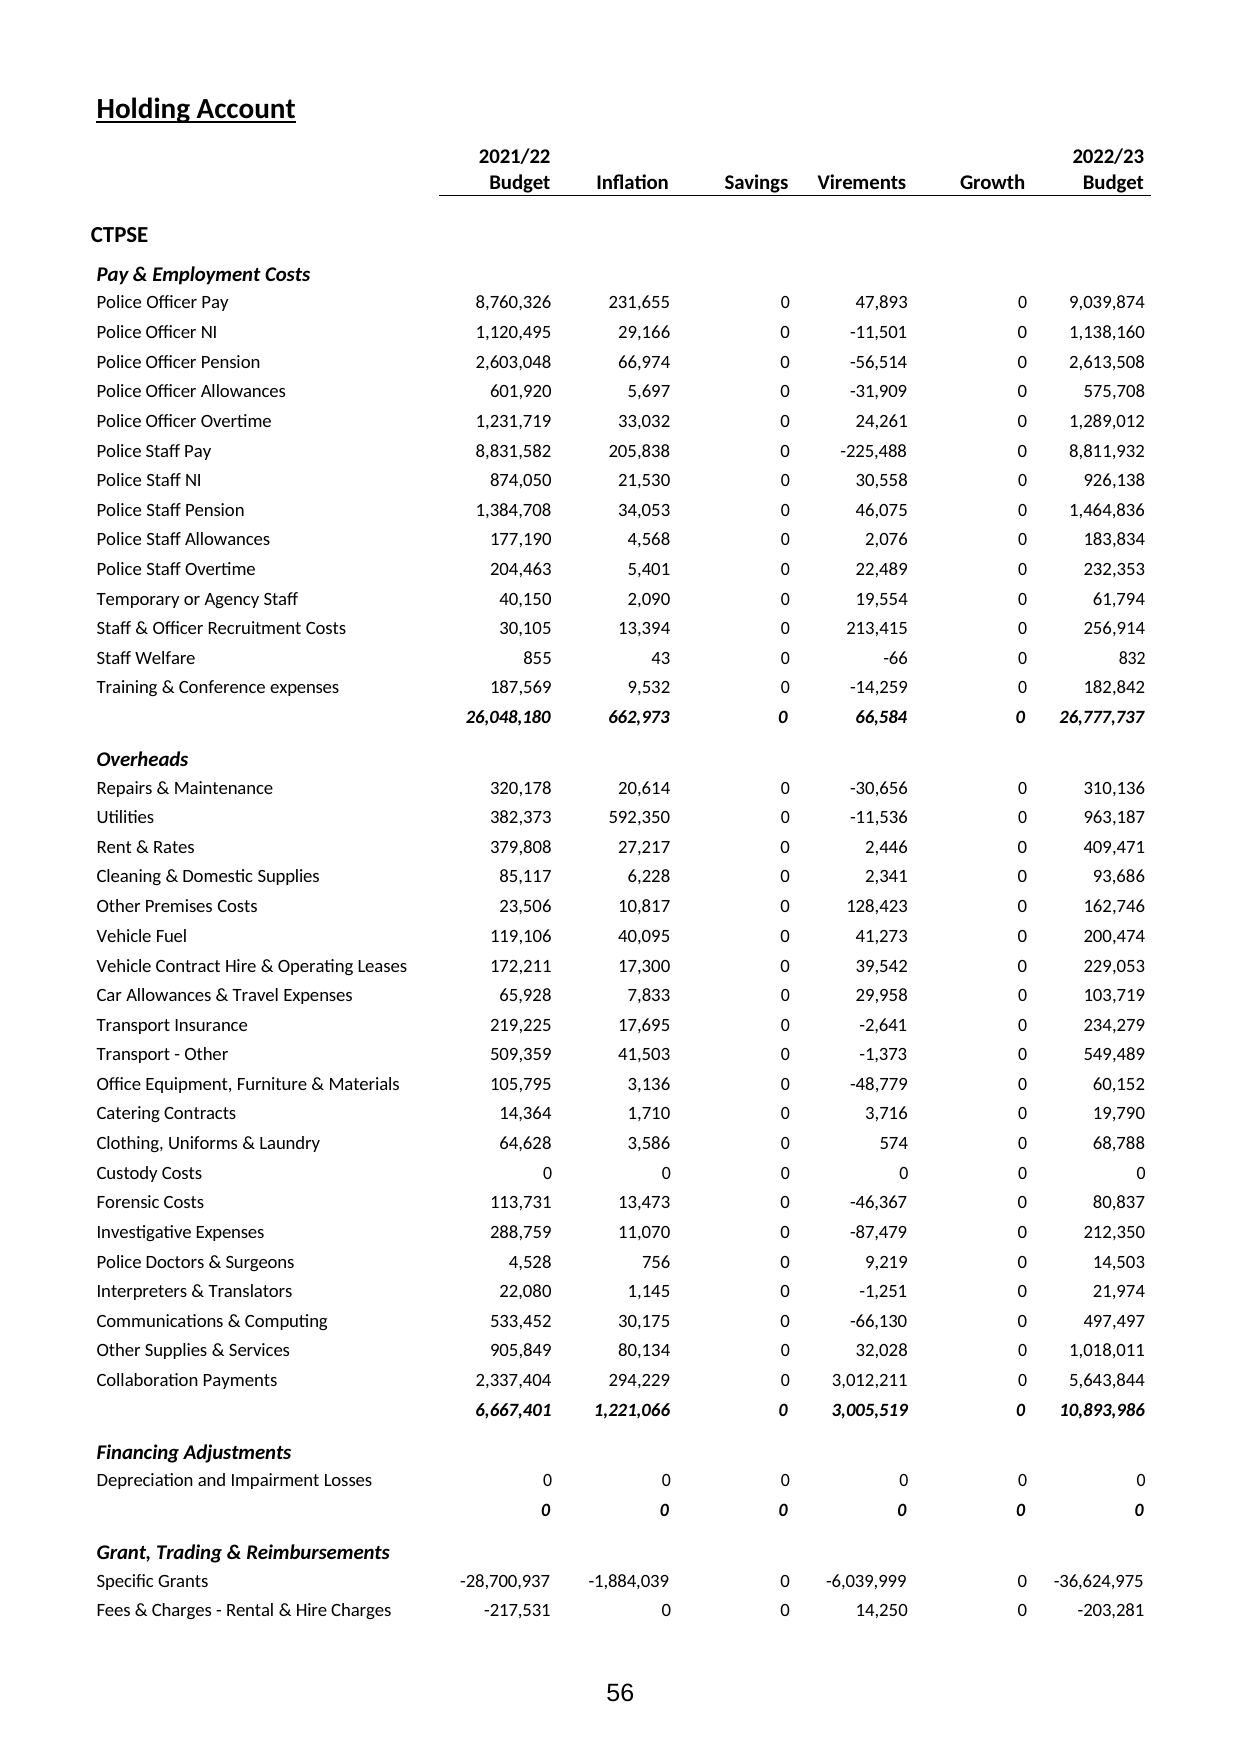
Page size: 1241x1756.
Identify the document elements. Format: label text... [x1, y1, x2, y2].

table_cell 0 [698, 585, 803, 615]
table_cell 0 [934, 644, 1040, 674]
table_cell 832 [1040, 644, 1151, 674]
table_cell 1,120,495 [439, 319, 570, 348]
table_cell 40,095 [570, 923, 697, 952]
table_cell 0 [698, 408, 803, 437]
table_cell 0 [934, 1041, 1040, 1071]
table_cell Police Staff Overtime [85, 556, 439, 585]
table_cell 0 [934, 834, 1040, 863]
table_cell 0 [934, 467, 1040, 496]
table_cell Custody Costs [85, 1159, 439, 1189]
table_cell Repairs & Maintenance [85, 776, 439, 804]
table_cell 574 [803, 1130, 934, 1159]
table_cell 0 [698, 1011, 803, 1041]
table_cell 183,834 [1040, 526, 1151, 556]
table_cell CTPSE [85, 195, 439, 256]
table_cell -36,624,975 [1040, 1568, 1151, 1597]
table_cell 40,150 [439, 585, 570, 615]
table_cell 0 [570, 1468, 697, 1497]
table_cell Training & Conference expenses [85, 674, 439, 704]
table_cell 3,716 [803, 1100, 934, 1129]
table_header 2021/22 [439, 86, 570, 170]
table_cell 0 [934, 1159, 1040, 1189]
table_cell Rent & Rates [85, 834, 439, 863]
table_cell 231,655 [570, 290, 697, 319]
table_cell 177,190 [439, 526, 570, 556]
table_cell 0 [934, 1248, 1040, 1278]
table_cell 0 [803, 1468, 934, 1497]
table_cell 10,817 [570, 893, 697, 922]
table_cell 0 [934, 923, 1040, 952]
table_cell 0 [934, 615, 1040, 644]
table_cell [698, 256, 803, 290]
table_cell 0 [698, 615, 803, 644]
table_cell [803, 1532, 934, 1568]
table_cell 0 [698, 556, 803, 585]
table_cell 30,105 [439, 615, 570, 644]
table_cell [85, 1396, 439, 1432]
table_cell 30,175 [570, 1308, 697, 1337]
table_cell 9,039,874 [1040, 290, 1151, 319]
table_cell 13,394 [570, 615, 697, 644]
table_cell -28,700,937 [439, 1568, 570, 1597]
table_cell 19,554 [803, 585, 934, 615]
table_cell [698, 196, 803, 256]
table_cell 0 [698, 1189, 803, 1218]
table_cell 32,028 [803, 1337, 934, 1367]
table_cell [1040, 256, 1151, 290]
table_cell -66 [803, 644, 934, 674]
table_cell Budget [439, 170, 570, 195]
table_cell 533,452 [439, 1308, 570, 1337]
table_cell 21,530 [570, 467, 697, 496]
table_cell 0 [439, 1468, 570, 1497]
table_cell 0 [934, 556, 1040, 585]
table_cell Other Supplies & Services [85, 1337, 439, 1367]
table_cell 43 [570, 644, 697, 674]
table_cell 3,586 [570, 1130, 697, 1159]
table_cell 0 [698, 674, 803, 704]
table_cell [1040, 739, 1151, 776]
table_cell 0 [934, 348, 1040, 378]
table_cell 229,053 [1040, 952, 1151, 982]
table_cell 509,359 [439, 1041, 570, 1071]
table_cell [934, 196, 1040, 256]
table_cell 213,415 [803, 615, 934, 644]
table_cell Transport Insurance [85, 1011, 439, 1041]
table_cell 310,136 [1040, 776, 1151, 804]
table_cell 0 [698, 1308, 803, 1337]
table_cell 13,473 [570, 1189, 697, 1218]
table_cell 0 [698, 1071, 803, 1100]
table_cell 60,152 [1040, 1071, 1151, 1100]
table_cell 0 [698, 467, 803, 496]
table_cell Investigative Expenses [85, 1219, 439, 1248]
table_cell [934, 256, 1040, 290]
table_cell 0 [698, 893, 803, 922]
table_cell Transport - Other [85, 1041, 439, 1071]
table_cell 17,695 [570, 1011, 697, 1041]
table_cell 0 [698, 437, 803, 467]
table_cell 33,032 [570, 408, 697, 437]
table_cell Office Equipment, Furniture & Materials [85, 1071, 439, 1100]
table_cell 41,273 [803, 923, 934, 952]
table_cell 29,958 [803, 982, 934, 1011]
table_cell Car Allowances & Travel Expenses [85, 982, 439, 1011]
table_cell [85, 170, 439, 195]
table_cell Fees & Charges - Rental & Hire Charges [85, 1597, 439, 1631]
table_cell 1,710 [570, 1100, 697, 1129]
table_cell 0 [698, 704, 803, 739]
table_cell 1,018,011 [1040, 1337, 1151, 1367]
table_cell Utilities [85, 804, 439, 833]
table_cell Police Officer NI [85, 319, 439, 348]
table_cell 0 [570, 1497, 697, 1532]
table_cell 601,920 [439, 378, 570, 407]
table_cell 0 [934, 1130, 1040, 1159]
table_cell 1,231,719 [439, 408, 570, 437]
table_cell 172,211 [439, 952, 570, 982]
table_cell 0 [698, 644, 803, 674]
table_cell 232,353 [1040, 556, 1151, 585]
table_cell 0 [934, 1367, 1040, 1396]
table_cell 29,166 [570, 319, 697, 348]
table_cell Police Officer Overtime [85, 408, 439, 437]
table_cell 0 [698, 1041, 803, 1071]
table_cell 5,401 [570, 556, 697, 585]
table_cell 0 [698, 1568, 803, 1597]
table_cell 0 [698, 1597, 803, 1631]
table_cell 26,777,737 [1040, 704, 1151, 739]
table_cell 0 [934, 437, 1040, 467]
table_cell Temporary or Agency Staff [85, 585, 439, 615]
table_cell 219,225 [439, 1011, 570, 1041]
table_cell 46,075 [803, 496, 934, 526]
table_cell Police Officer Pension [85, 348, 439, 378]
table_cell 0 [698, 348, 803, 378]
table_cell 0 [934, 1568, 1040, 1597]
table_cell [803, 256, 934, 290]
table_cell 0 [934, 982, 1040, 1011]
table_cell 0 [698, 1468, 803, 1497]
table_cell 9,532 [570, 674, 697, 704]
table_cell 0 [934, 290, 1040, 319]
table_cell 320,178 [439, 776, 570, 804]
table_cell 0 [1040, 1159, 1151, 1189]
table_cell 0 [1040, 1497, 1151, 1532]
table_cell 0 [439, 1497, 570, 1532]
table_cell 0 [934, 1597, 1040, 1631]
table_cell 182,842 [1040, 674, 1151, 704]
table_cell 2,090 [570, 585, 697, 615]
table_cell -48,779 [803, 1071, 934, 1100]
table_cell 27,217 [570, 834, 697, 863]
table_cell [698, 1532, 803, 1568]
table_cell 19,790 [1040, 1100, 1151, 1129]
table_cell 2,613,508 [1040, 348, 1151, 378]
table_cell [439, 1532, 570, 1568]
table_cell 47,893 [803, 290, 934, 319]
table_cell [934, 739, 1040, 776]
table_cell 205,838 [570, 437, 697, 467]
table_cell 0 [570, 1597, 697, 1631]
table_cell -31,909 [803, 378, 934, 407]
table_cell 379,808 [439, 834, 570, 863]
table_cell 5,697 [570, 378, 697, 407]
table_cell 0 [934, 1189, 1040, 1218]
table_cell 0 [698, 923, 803, 952]
table_cell 855 [439, 644, 570, 674]
table_cell 0 [934, 1100, 1040, 1129]
table_cell 0 [698, 290, 803, 319]
table_cell 4,528 [439, 1248, 570, 1278]
table_cell 0 [934, 319, 1040, 348]
table_cell 0 [934, 863, 1040, 893]
table_cell 113,731 [439, 1189, 570, 1218]
table_cell Savings [698, 170, 803, 195]
table_cell [570, 196, 697, 256]
table_cell [803, 196, 934, 256]
table_cell 0 [698, 1130, 803, 1159]
table_header [934, 86, 1040, 170]
table_cell 17,300 [570, 952, 697, 982]
table_cell 2,337,404 [439, 1367, 570, 1396]
table_cell 0 [698, 1248, 803, 1278]
table_cell 1,464,836 [1040, 496, 1151, 526]
table_cell Depreciation and Impairment Losses [85, 1468, 439, 1497]
table_cell 2,341 [803, 863, 934, 893]
table_cell 8,760,326 [439, 290, 570, 319]
table_cell Police Officer Allowances [85, 378, 439, 407]
table_cell 103,719 [1040, 982, 1151, 1011]
table_cell Forensic Costs [85, 1189, 439, 1218]
table_cell 7,833 [570, 982, 697, 1011]
table_cell -203,281 [1040, 1597, 1151, 1631]
table_cell 0 [934, 1011, 1040, 1041]
table_cell 8,831,582 [439, 437, 570, 467]
table_cell 105,795 [439, 1071, 570, 1100]
table_cell [803, 1432, 934, 1468]
table_cell 0 [934, 1071, 1040, 1100]
table_cell 0 [1040, 1468, 1151, 1497]
table_cell 0 [698, 952, 803, 982]
table_cell -56,514 [803, 348, 934, 378]
table_cell 5,643,844 [1040, 1367, 1151, 1396]
table_cell Overheads [85, 739, 439, 776]
table_cell Staff Welfare [85, 644, 439, 674]
table_cell 68,788 [1040, 1130, 1151, 1159]
table_cell 3,136 [570, 1071, 697, 1100]
table_cell -1,884,039 [570, 1568, 697, 1597]
table_cell 0 [570, 1159, 697, 1189]
table_cell Police Staff Pension [85, 496, 439, 526]
table_header [803, 86, 934, 170]
table_cell 288,759 [439, 1219, 570, 1248]
table_cell -11,501 [803, 319, 934, 348]
table_cell Catering Contracts [85, 1100, 439, 1129]
table_cell -217,531 [439, 1597, 570, 1631]
table_cell [1040, 1432, 1151, 1468]
table_cell 128,423 [803, 893, 934, 922]
table_cell 93,686 [1040, 863, 1151, 893]
table_cell [439, 1432, 570, 1468]
table_cell 24,261 [803, 408, 934, 437]
table_cell 0 [698, 1100, 803, 1129]
table_cell [934, 1432, 1040, 1468]
table_cell 294,229 [570, 1367, 697, 1396]
table_cell 41,503 [570, 1041, 697, 1071]
table_cell 0 [698, 776, 803, 804]
table_cell 905,849 [439, 1337, 570, 1367]
table_cell 549,489 [1040, 1041, 1151, 1071]
table_cell 756 [570, 1248, 697, 1278]
table_cell 0 [698, 378, 803, 407]
table_cell 256,914 [1040, 615, 1151, 644]
table_cell 592,350 [570, 804, 697, 833]
table_cell 0 [934, 804, 1040, 833]
table_cell 234,279 [1040, 1011, 1151, 1041]
table_cell 80,837 [1040, 1189, 1151, 1218]
table_cell 21,974 [1040, 1278, 1151, 1307]
table_cell -11,536 [803, 804, 934, 833]
table_cell 66,584 [803, 704, 934, 739]
table_cell 662,973 [570, 704, 697, 739]
table_cell Clothing, Uniforms & Laundry [85, 1130, 439, 1159]
table_cell Vehicle Fuel [85, 923, 439, 952]
table_cell 0 [934, 526, 1040, 556]
table_cell 65,928 [439, 982, 570, 1011]
table_cell Police Officer Pay [85, 290, 439, 319]
table_cell [570, 1532, 697, 1568]
table_cell 0 [934, 674, 1040, 704]
table_cell 926,138 [1040, 467, 1151, 496]
table_cell 4,568 [570, 526, 697, 556]
table_cell Virements [803, 170, 934, 195]
table_cell 1,138,160 [1040, 319, 1151, 348]
table_cell 2,603,048 [439, 348, 570, 378]
table_cell 0 [698, 1219, 803, 1248]
table_header [698, 86, 803, 170]
table_cell 66,974 [570, 348, 697, 378]
table_cell 61,794 [1040, 585, 1151, 615]
table_cell 0 [698, 834, 803, 863]
table_cell Police Staff Allowances [85, 526, 439, 556]
table_cell 119,106 [439, 923, 570, 952]
table_cell 0 [698, 804, 803, 833]
table_cell 187,569 [439, 674, 570, 704]
table_cell [698, 739, 803, 776]
table_cell [85, 704, 439, 739]
table_cell 3,012,211 [803, 1367, 934, 1396]
table_cell Other Premises Costs [85, 893, 439, 922]
table_cell -46,367 [803, 1189, 934, 1218]
table_cell -87,479 [803, 1219, 934, 1248]
table_cell 39,542 [803, 952, 934, 982]
table_cell 0 [934, 1219, 1040, 1248]
table_cell 34,053 [570, 496, 697, 526]
table_cell 0 [934, 776, 1040, 804]
table_cell 409,471 [1040, 834, 1151, 863]
table_cell 85,117 [439, 863, 570, 893]
table_cell 22,080 [439, 1278, 570, 1307]
table_cell [570, 739, 697, 776]
table_cell -225,488 [803, 437, 934, 467]
table_cell 0 [934, 1337, 1040, 1367]
table_cell 0 [698, 526, 803, 556]
table_cell 0 [698, 982, 803, 1011]
table_header [570, 86, 697, 170]
table_cell -14,259 [803, 674, 934, 704]
table_cell Specific Grants [85, 1568, 439, 1597]
table_cell 20,614 [570, 776, 697, 804]
table_cell [439, 196, 570, 256]
table_cell 0 [934, 1396, 1040, 1432]
table_cell 8,811,932 [1040, 437, 1151, 467]
table_cell 1,289,012 [1040, 408, 1151, 437]
table_cell 11,070 [570, 1219, 697, 1248]
table_cell 14,250 [803, 1597, 934, 1631]
table_cell 26,048,180 [439, 704, 570, 739]
table_cell 9,219 [803, 1248, 934, 1278]
table_cell Vehicle Contract Hire & Operating Leases [85, 952, 439, 982]
table_cell Staff & Officer Recruitment Costs [85, 615, 439, 644]
table_cell 2,446 [803, 834, 934, 863]
table_cell [570, 256, 697, 290]
table_cell 382,373 [439, 804, 570, 833]
table_cell 23,506 [439, 893, 570, 922]
table_header Holding Account [85, 86, 439, 170]
table_cell 0 [698, 1278, 803, 1307]
table_cell Communications & Computing [85, 1308, 439, 1337]
table_cell Pay & Employment Costs [85, 256, 439, 290]
table_cell 0 [934, 585, 1040, 615]
table_cell [698, 1432, 803, 1468]
table_cell 1,145 [570, 1278, 697, 1307]
table_cell 14,364 [439, 1100, 570, 1129]
table_cell Police Staff Pay [85, 437, 439, 467]
table_cell 0 [934, 893, 1040, 922]
table_cell 0 [803, 1159, 934, 1189]
table_cell 0 [698, 1337, 803, 1367]
table_cell [934, 1532, 1040, 1568]
table_cell 22,489 [803, 556, 934, 585]
table_cell Growth [934, 170, 1040, 195]
table_cell 874,050 [439, 467, 570, 496]
table_cell 0 [934, 1468, 1040, 1497]
table_cell 1,384,708 [439, 496, 570, 526]
table_cell 0 [698, 1159, 803, 1189]
table_cell 0 [934, 952, 1040, 982]
table_cell -6,039,999 [803, 1568, 934, 1597]
table_cell [803, 739, 934, 776]
table_cell 0 [934, 1308, 1040, 1337]
table_cell 0 [934, 1497, 1040, 1532]
table_cell -30,656 [803, 776, 934, 804]
table_cell Collaboration Payments [85, 1367, 439, 1396]
table_cell 0 [934, 1278, 1040, 1307]
table_cell -1,251 [803, 1278, 934, 1307]
table_cell 0 [698, 1396, 803, 1432]
table_cell 963,187 [1040, 804, 1151, 833]
table_cell 6,667,401 [439, 1396, 570, 1432]
table_cell Police Doctors & Surgeons [85, 1248, 439, 1278]
table_cell 162,746 [1040, 893, 1151, 922]
table_cell [85, 1497, 439, 1532]
table_cell 64,628 [439, 1130, 570, 1159]
table_cell Budget [1040, 170, 1151, 195]
table_cell 30,558 [803, 467, 934, 496]
table_cell 0 [698, 496, 803, 526]
table_cell 0 [934, 704, 1040, 739]
table_cell 212,350 [1040, 1219, 1151, 1248]
table_cell [439, 256, 570, 290]
table_cell 0 [934, 496, 1040, 526]
table_cell -1,373 [803, 1041, 934, 1071]
table_cell Interpreters & Translators [85, 1278, 439, 1307]
table_cell Cleaning & Domestic Supplies [85, 863, 439, 893]
table_cell 6,228 [570, 863, 697, 893]
table_cell [1040, 196, 1151, 256]
table_cell 80,134 [570, 1337, 697, 1367]
table_cell 3,005,519 [803, 1396, 934, 1432]
table_header 2022/23 [1040, 86, 1151, 170]
table_cell [1040, 1532, 1151, 1568]
table_cell 200,474 [1040, 923, 1151, 952]
table_cell 0 [698, 863, 803, 893]
table_cell 1,221,066 [570, 1396, 697, 1432]
table_cell Inflation [570, 170, 697, 195]
table_cell Grant, Trading & Reimbursements [85, 1532, 439, 1568]
table_cell 10,893,986 [1040, 1396, 1151, 1432]
table_cell 497,497 [1040, 1308, 1151, 1337]
table_cell 0 [698, 319, 803, 348]
table_cell 0 [934, 378, 1040, 407]
table_cell 204,463 [439, 556, 570, 585]
table_cell 0 [698, 1367, 803, 1396]
table_cell 14,503 [1040, 1248, 1151, 1278]
table_cell Police Staff NI [85, 467, 439, 496]
table_cell [439, 739, 570, 776]
table_cell 0 [803, 1497, 934, 1532]
table_cell -2,641 [803, 1011, 934, 1041]
table_cell 0 [698, 1497, 803, 1532]
table_cell -66,130 [803, 1308, 934, 1337]
table_cell [570, 1432, 697, 1468]
table_cell 575,708 [1040, 378, 1151, 407]
table_cell 0 [934, 408, 1040, 437]
table_cell Financing Adjustments [85, 1432, 439, 1468]
table_cell 2,076 [803, 526, 934, 556]
table_cell 0 [439, 1159, 570, 1189]
